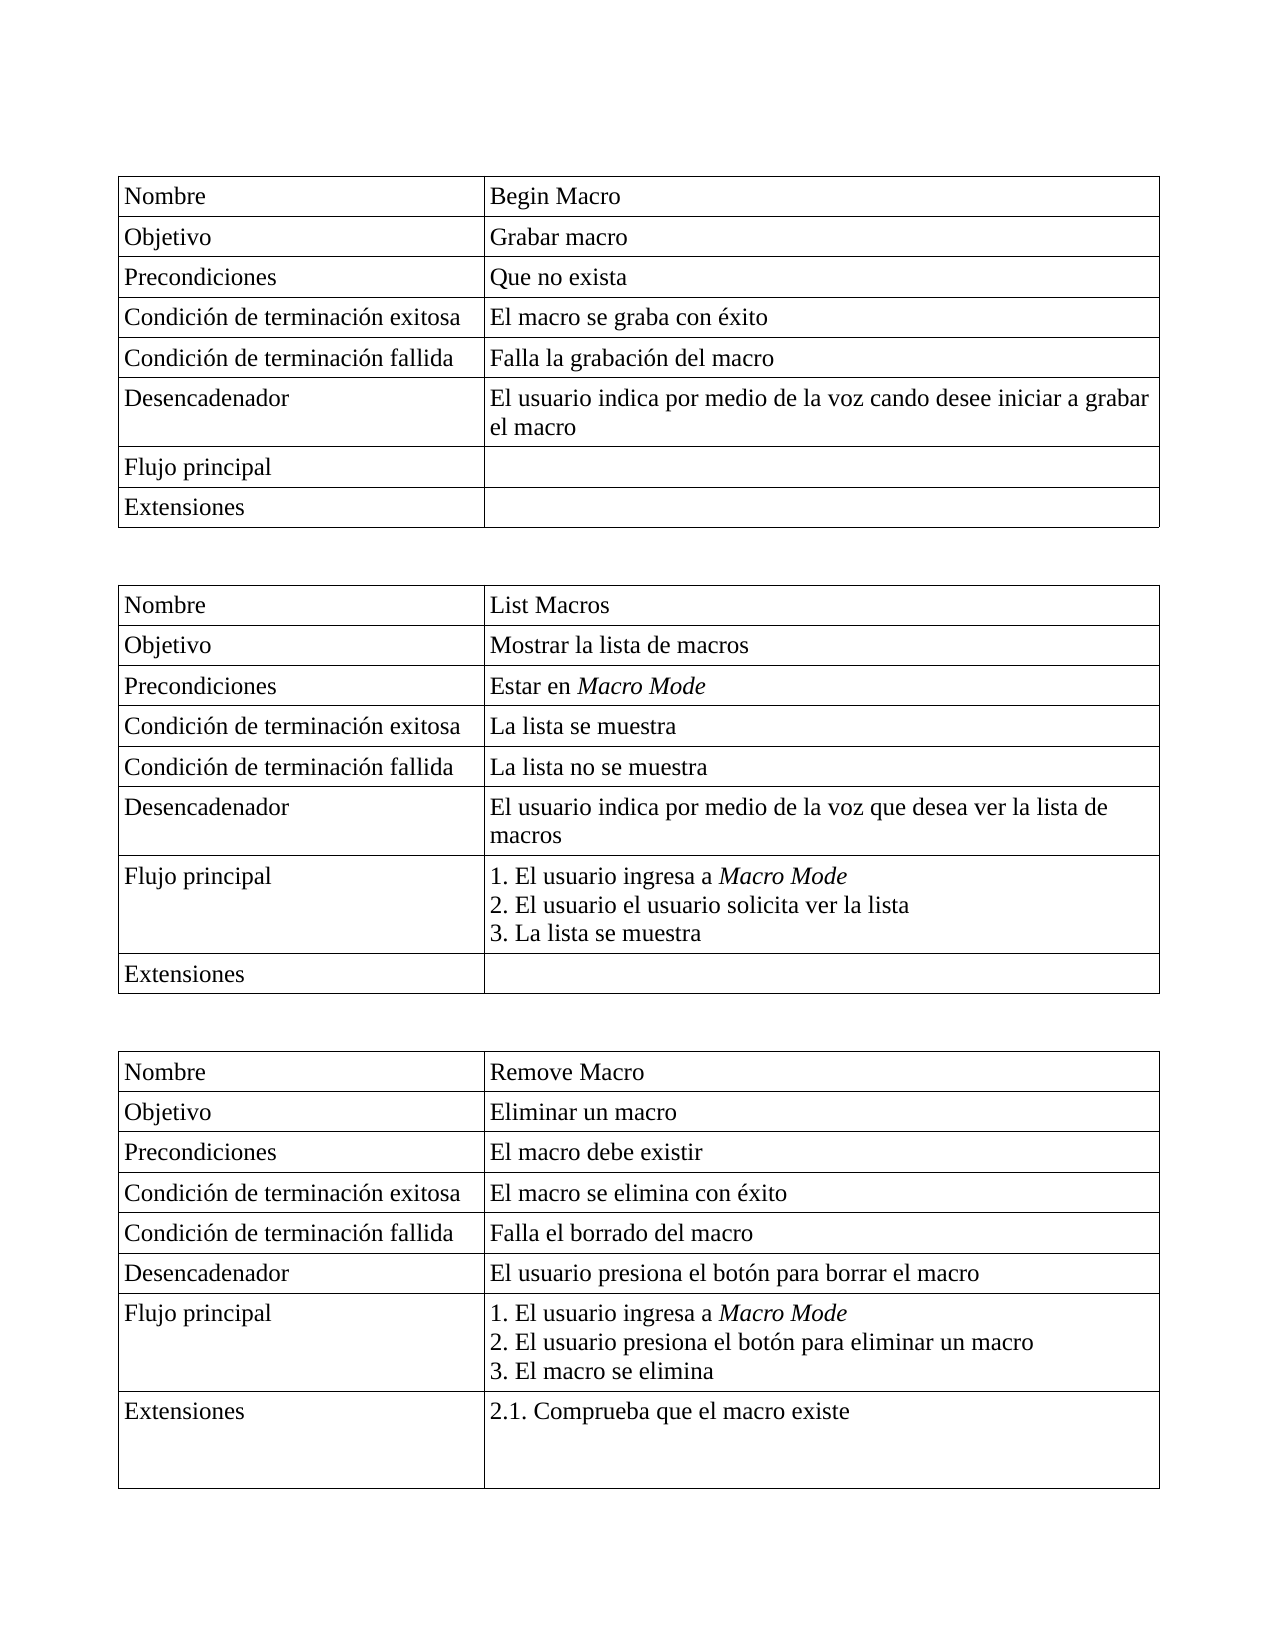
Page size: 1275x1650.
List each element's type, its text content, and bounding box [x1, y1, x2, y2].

table_cell Condición de terminación fallida [119, 338, 484, 377]
table_cell Falla la grabación del macro [485, 338, 1159, 377]
table_cell [485, 447, 1159, 487]
table_cell Condición de terminación exitosa [119, 706, 484, 746]
table_cell El usuario indica por medio de la voz cando desee iniciar a grabar el macro [485, 378, 1159, 446]
table_cell 1. El usuario ingresa a Macro Mode 2. El usuario el usuario solicita ver la lista 3. La lista se muestra [485, 856, 1159, 953]
table_cell Flujo principal [119, 1294, 484, 1391]
table_header Nombre [119, 177, 484, 216]
table_cell Flujo principal [119, 856, 484, 953]
table_cell Objetivo [119, 626, 484, 665]
table_cell Objetivo [119, 1092, 484, 1131]
table_header Nombre [119, 586, 484, 625]
table_cell [485, 954, 1159, 993]
table_cell El macro se graba con éxito [485, 298, 1159, 337]
table_cell 2.1. Comprueba que el macro existe [485, 1392, 1159, 1488]
table_cell Desencadenador [119, 1254, 484, 1293]
table_cell El usuario indica por medio de la voz que desea ver la lista de macros [485, 787, 1159, 855]
table_cell Falla el borrado del macro [485, 1213, 1159, 1252]
table_cell Extensiones [119, 488, 484, 527]
table_cell Precondiciones [119, 666, 484, 705]
table_cell El usuario presiona el botón para borrar el macro [485, 1254, 1159, 1293]
table_cell El macro debe existir [485, 1132, 1159, 1172]
table_cell Flujo principal [119, 447, 484, 487]
table_cell Eliminar un macro [485, 1092, 1159, 1131]
table_cell Desencadenador [119, 378, 484, 446]
table_cell 1. El usuario ingresa a Macro Mode 2. El usuario presiona el botón para eliminar un macro 3. El macro se elimina [485, 1294, 1159, 1391]
table_cell Condición de terminación fallida [119, 747, 484, 786]
table_cell Extensiones [119, 1392, 484, 1488]
table_cell Precondiciones [119, 1132, 484, 1172]
table_cell [485, 488, 1159, 527]
table_cell Condición de terminación exitosa [119, 1173, 484, 1212]
table_header Begin Macro [485, 177, 1159, 216]
table_cell Mostrar la lista de macros [485, 626, 1159, 665]
table_cell Que no exista [485, 257, 1159, 297]
table_cell Desencadenador [119, 787, 484, 855]
table_header Nombre [119, 1052, 484, 1091]
table_cell La lista no se muestra [485, 747, 1159, 786]
table_cell Objetivo [119, 217, 484, 256]
table_header Remove Macro [485, 1052, 1159, 1091]
table_cell Estar en Macro Mode [485, 666, 1159, 705]
table_cell Condición de terminación fallida [119, 1213, 484, 1252]
table_header List Macros [485, 586, 1159, 625]
table_cell Condición de terminación exitosa [119, 298, 484, 337]
table_cell El macro se elimina con éxito [485, 1173, 1159, 1212]
table_cell Grabar macro [485, 217, 1159, 256]
table_cell La lista se muestra [485, 706, 1159, 746]
table_cell Extensiones [119, 954, 484, 993]
table_cell Precondiciones [119, 257, 484, 297]
